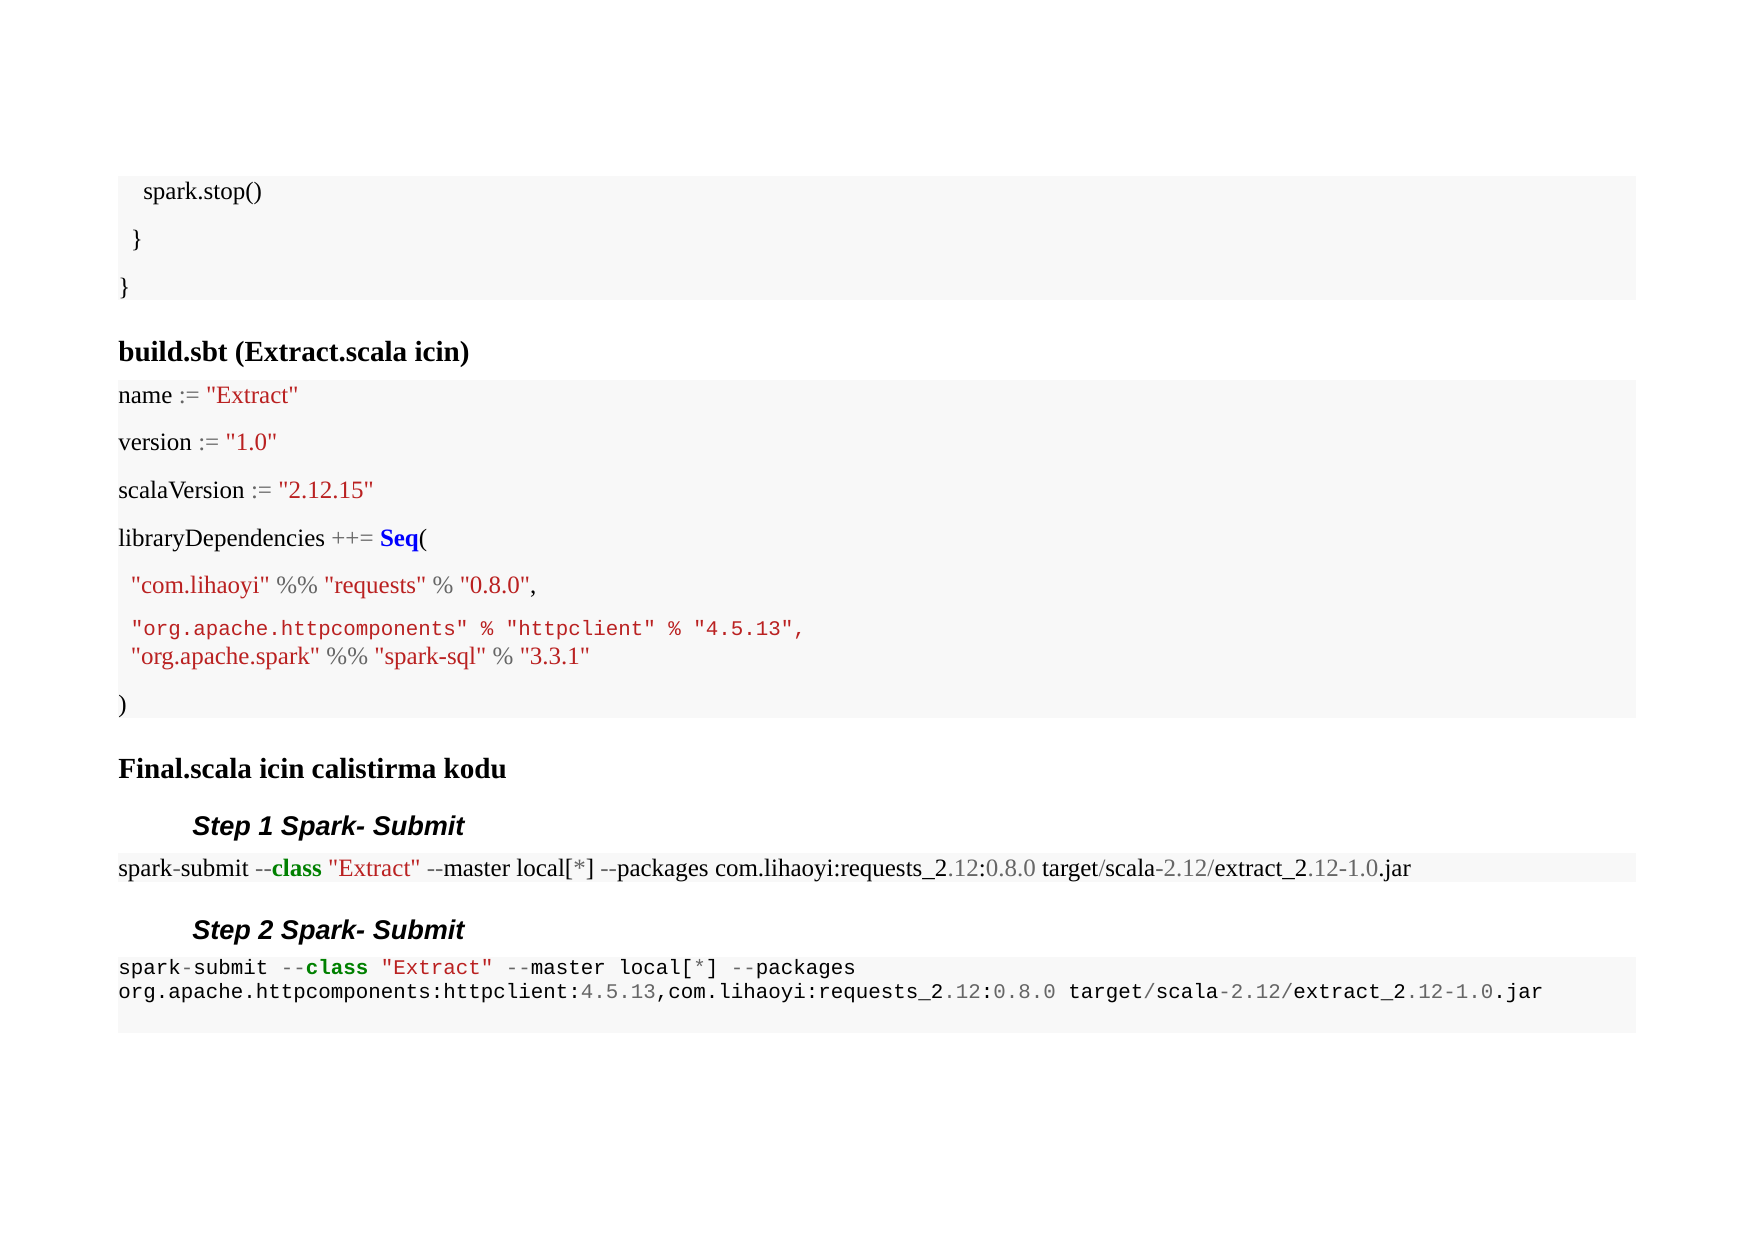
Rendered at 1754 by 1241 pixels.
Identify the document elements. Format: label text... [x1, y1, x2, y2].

text "org.apache.spark" %% "spark-sql" % "3.3.1" [118, 641, 1636, 670]
text } [118, 224, 1636, 253]
text spark.stop() [118, 176, 1636, 205]
text name := "Extract" [118, 380, 1636, 408]
text scalaVersion := "2.12.15" [118, 475, 1636, 504]
subtitle Step 2 Spark- Submit [118, 914, 1636, 945]
subtitle Step 1 Spark- Submit [118, 810, 1636, 841]
text ) [118, 689, 1636, 718]
text "org.apache.httpcomponents" % "httpclient" % "4.5.13", [118, 618, 1636, 641]
text spark-submit --class "Extract" --master local[*] --packages org.apache.httpcomponents:httpclient:4.5.13,com.lihaoyi:requests_2.12:0.8.0 target/scala-2.12/extract_2.12-1.0.jar [118, 957, 1636, 1005]
text spark-submit --class "Extract" --master local[*] --packages com.lihaoyi:requests_2.12:0.8.0 target/scala-2.12/extract_2.12-1.0.jar [118, 853, 1636, 882]
text } [118, 272, 1636, 300]
text "com.lihaoyi" %% "requests" % "0.8.0", [118, 570, 1636, 599]
subtitle Final.scala icin calistirma kodu [118, 751, 1636, 785]
subtitle build.sbt (Extract.scala icin) [118, 334, 1636, 367]
text libraryDependencies ++= Seq( [118, 523, 1636, 551]
text version := "1.0" [118, 427, 1636, 456]
